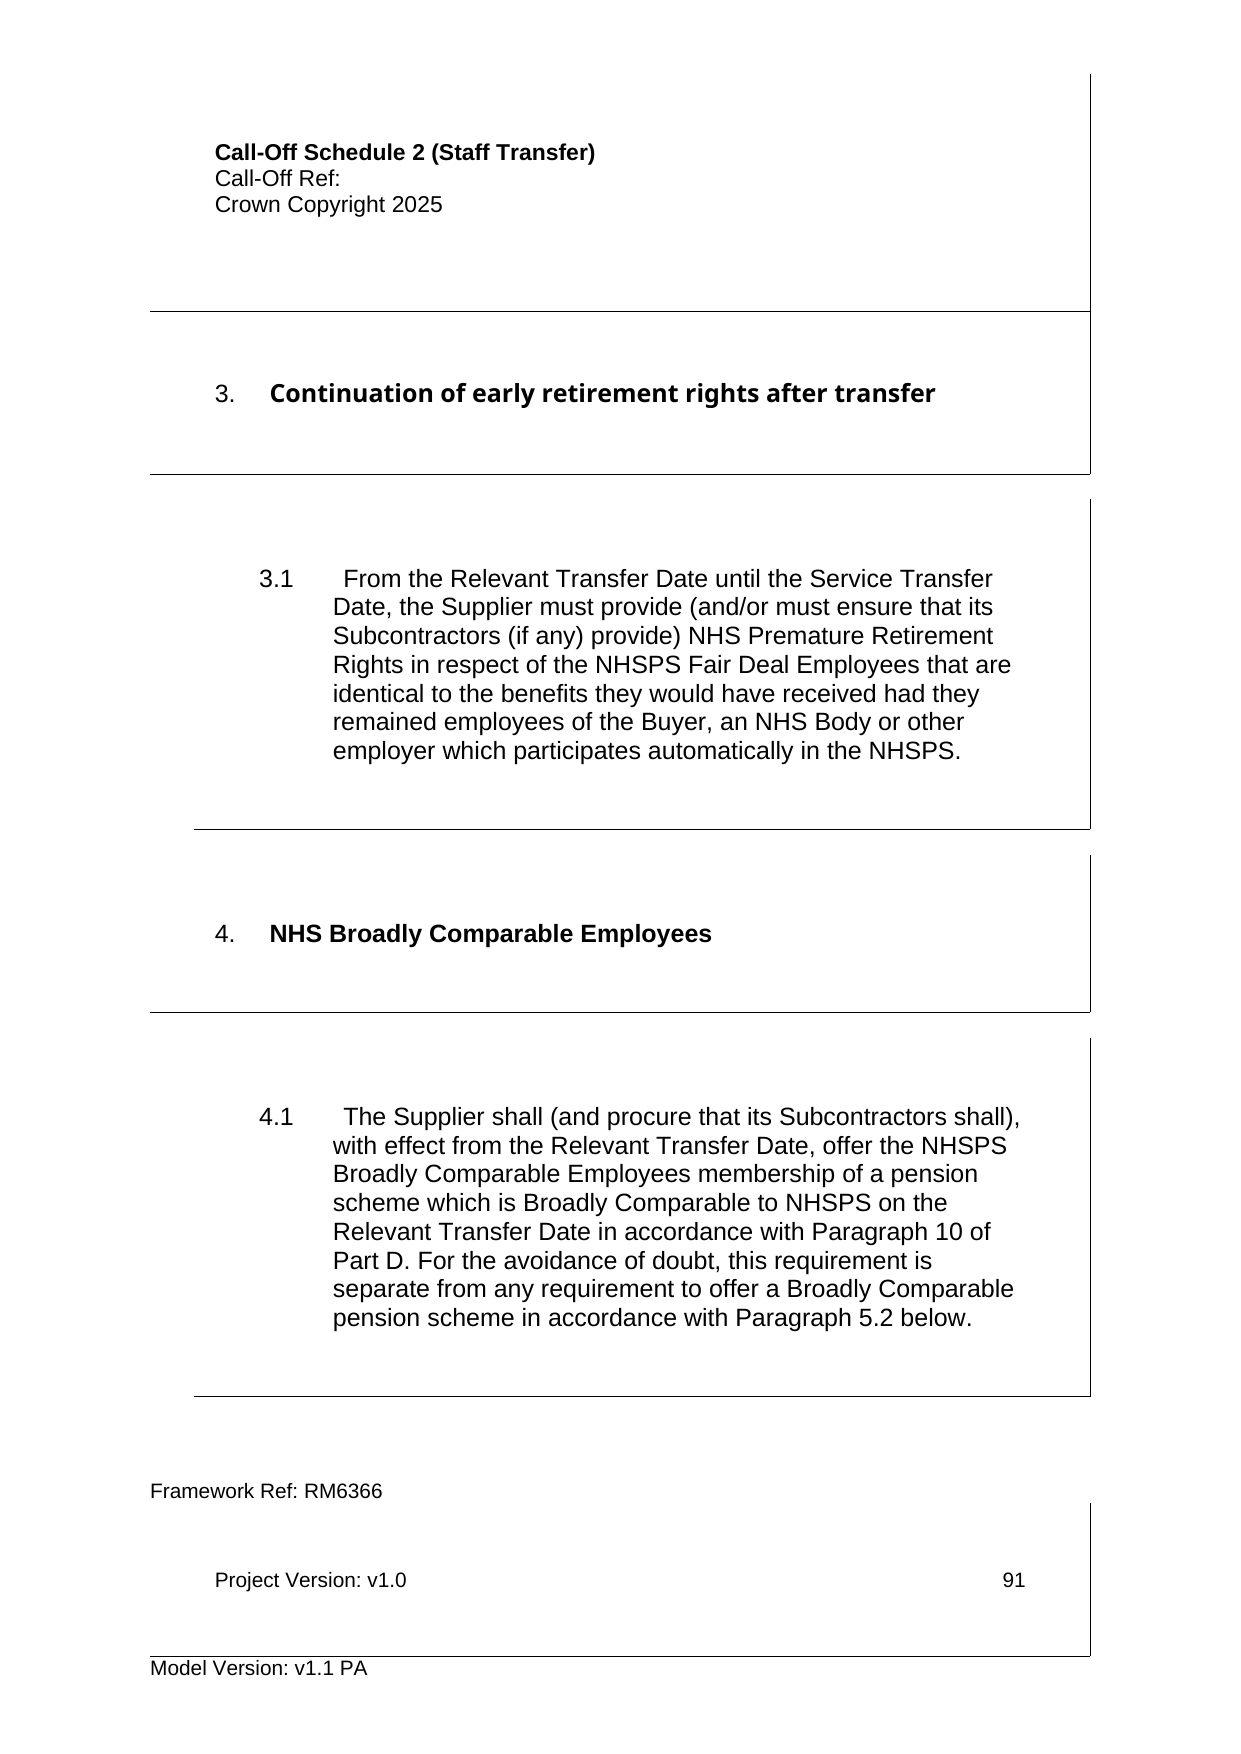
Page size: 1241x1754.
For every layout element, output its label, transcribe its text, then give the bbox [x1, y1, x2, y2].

list From the Relevant Transfer Date until the Service Transfer Date, the Supplier must provide (and/or must ensure that its Subcontractors (if any) provide) NHS Premature Retirement Rights in respect of the NHSPS Fair Deal Employees that are identical to the benefits they would have received had they remained employees of the Buyer, an NHS Body or other employer which participates automatically in the NHSPS. [194, 499, 1090, 829]
list Continuation of early retirement rights after transfer [150, 311, 1090, 474]
list NHS Broadly Comparable Employees [150, 854, 1090, 1012]
list The Supplier shall (and procure that its Subcontractors shall), with effect from the Relevant Transfer Date, offer the NHSPS Broadly Comparable Employees membership of a pension scheme which is Broadly Comparable to NHSPS on the Relevant Transfer Date in accordance with Paragraph 10 of Part D. For the avoidance of doubt, this requirement is separate from any requirement to offer a Broadly Comparable pension scheme in accordance with Paragraph 5.2 below. [194, 1037, 1090, 1396]
